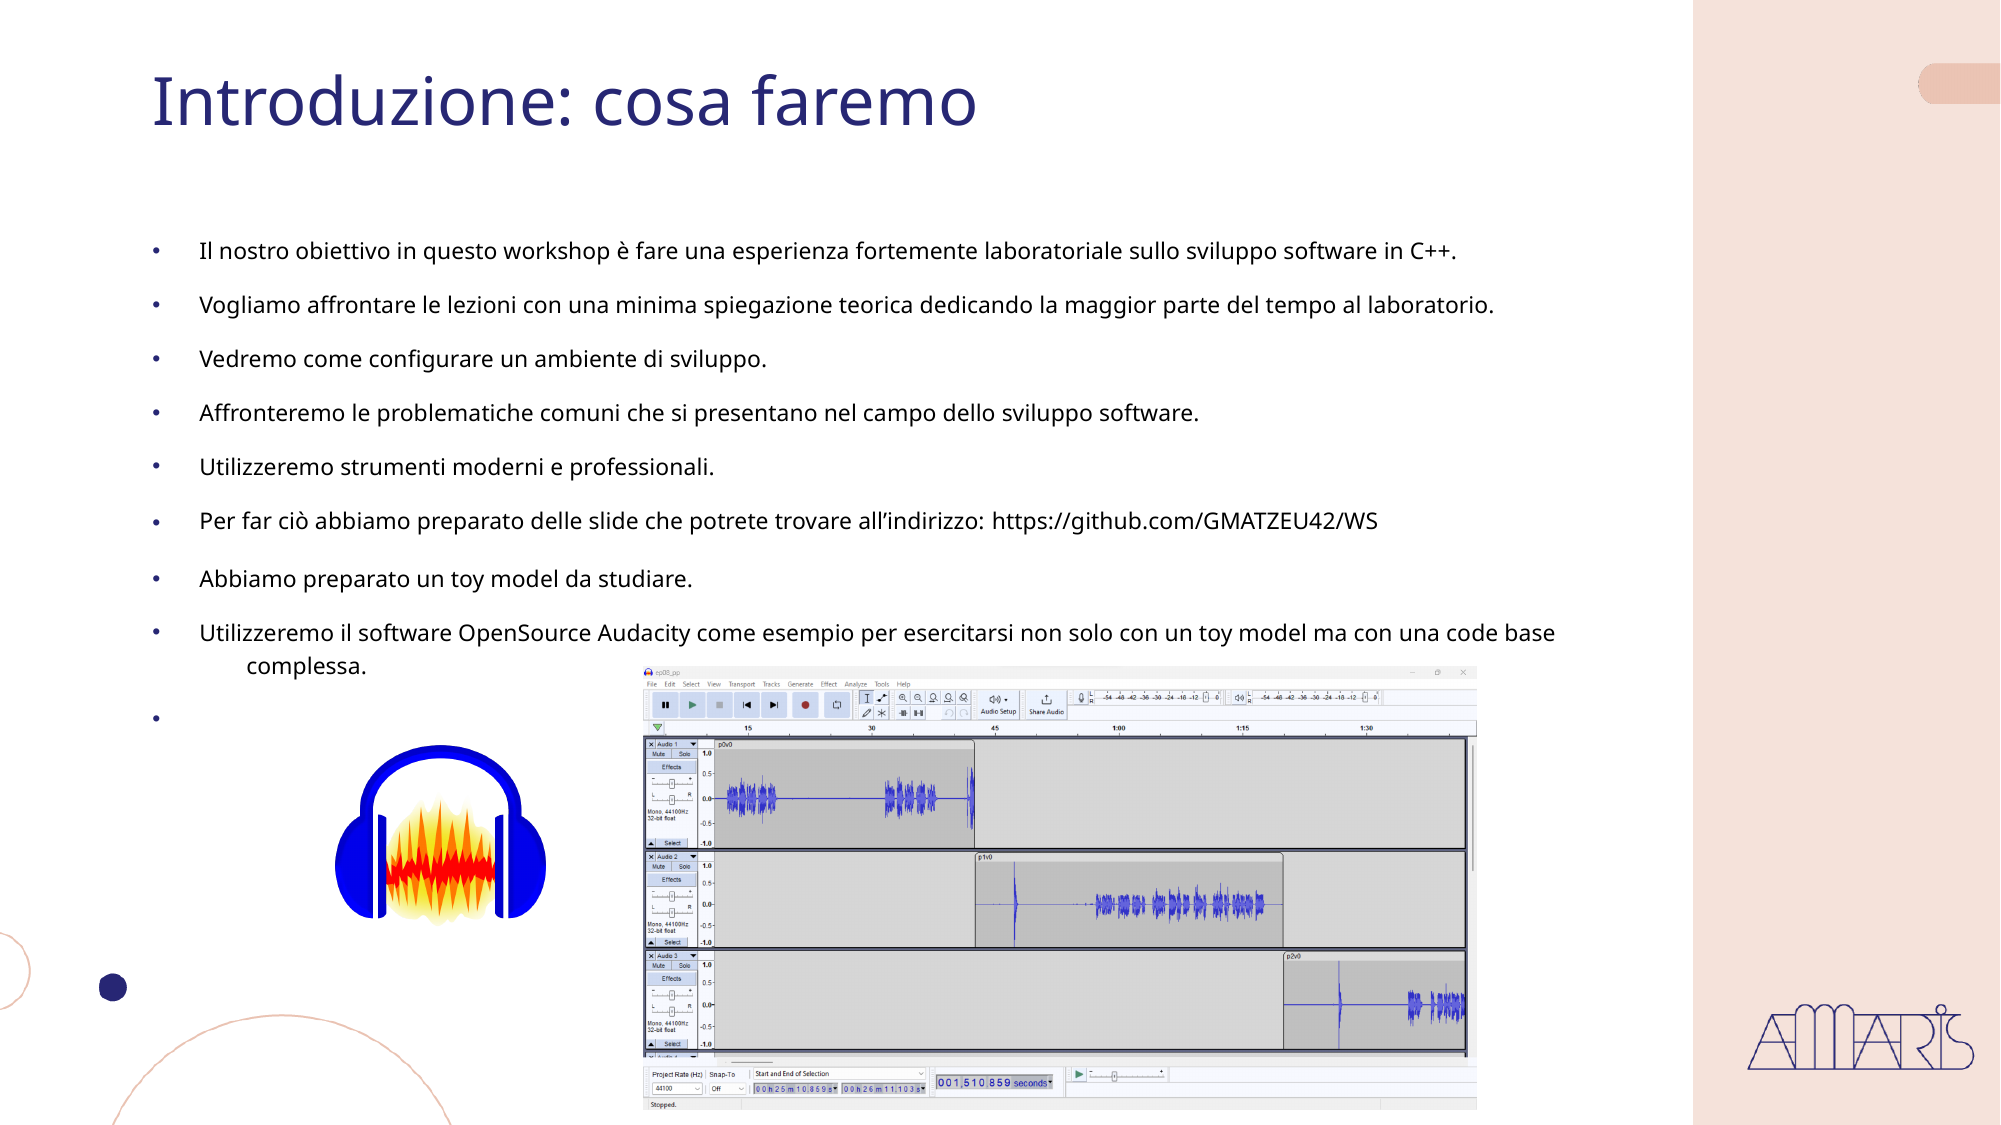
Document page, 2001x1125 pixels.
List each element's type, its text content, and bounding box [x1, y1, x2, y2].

list Il nostro obiettivo in questo workshop è fare una esperienza fortemente laboratoriale sullo sviluppo software in C++. Vogliamo affrontare le lezioni con una minima spiegazione teorica dedicando la maggior parte del tempo al laboratorio. Vedremo come configurare un ambiente di sviluppo. Affronteremo le problematiche comuni che si presentano nel campo dello sviluppo software. Utilizzeremo strumenti moderni e professionali. Per far ciò abbiamo preparato delle slide che potrete trovare all’indirizzo: https://github.com/GMATZEU42/WS Abbiamo preparato un toy model da studiare. Utilizzeremo il software OpenSource Audacity come esempio per esercitarsi non solo con un toy model ma con una code base complessa. [137, 223, 1574, 738]
picture [643, 667, 1477, 1110]
picture [335, 737, 546, 948]
title Introduzione: cosa faremo [137, 59, 1577, 148]
